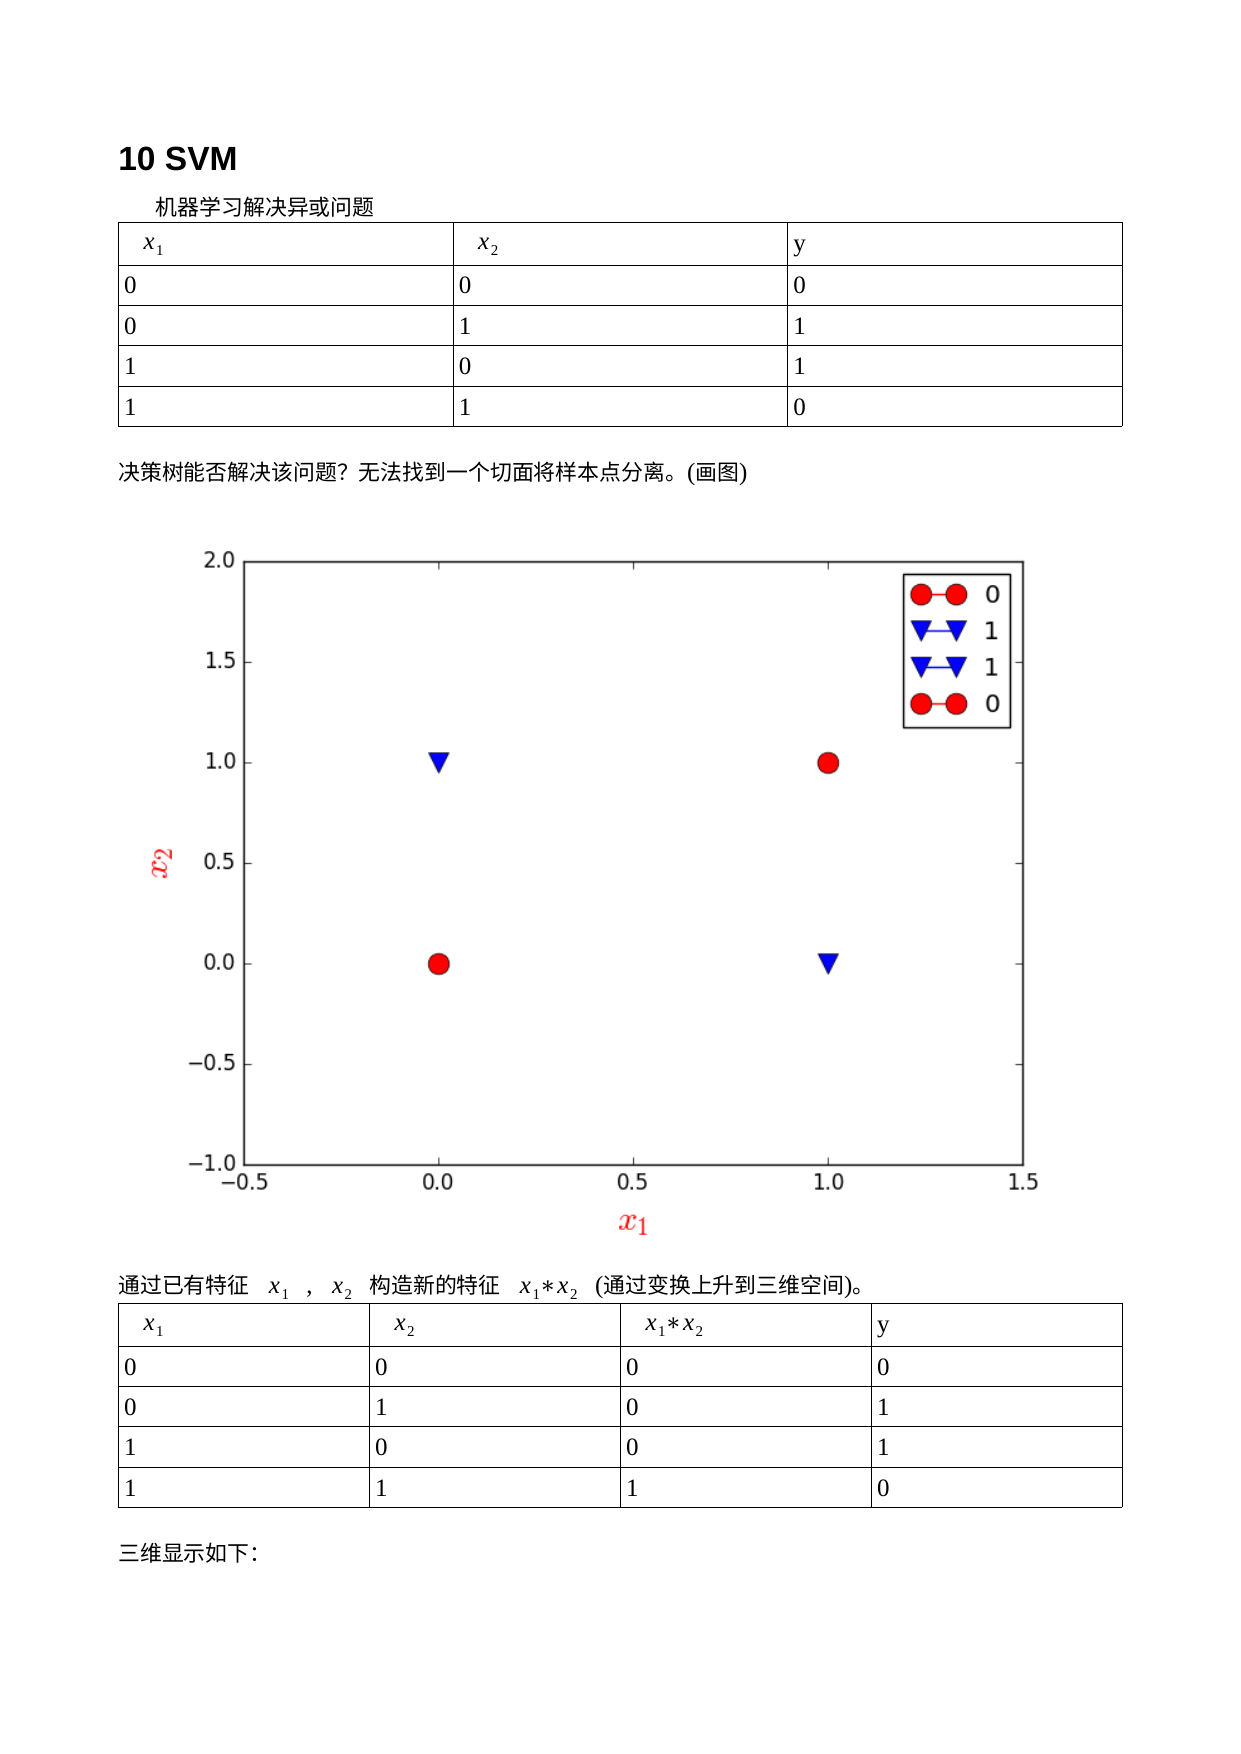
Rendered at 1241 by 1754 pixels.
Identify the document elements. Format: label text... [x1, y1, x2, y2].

table_cell 0 [119, 1347, 369, 1386]
text 机器学习解决异或问题 [118, 190, 1122, 222]
table_cell 0 [872, 1468, 1122, 1507]
table_cell 0 [119, 306, 453, 345]
table_cell 0 [454, 266, 787, 305]
table_cell 1 [119, 346, 453, 386]
table_cell 1 [119, 1468, 369, 1507]
table_cell 1 [872, 1427, 1122, 1467]
table_cell 1 [370, 1468, 620, 1507]
table_cell 0 [621, 1427, 871, 1467]
table_cell 0 [454, 346, 787, 386]
table_cell 1 [370, 1387, 620, 1426]
table_cell 0 [119, 1387, 369, 1426]
table_cell 0 [872, 1347, 1122, 1386]
subtitle 10 SVM [118, 139, 1122, 178]
table_cell 0 [370, 1347, 620, 1386]
table_cell 1 [119, 387, 453, 426]
table_header [370, 1304, 620, 1346]
table_header y [872, 1304, 1122, 1346]
table_cell 0 [788, 266, 1122, 305]
text 决策树能否解决该问题？无法找到一个切面将样本点分离。(画图) [118, 455, 1122, 486]
picture [118, 486, 1123, 1240]
table_cell 1 [454, 387, 787, 426]
table_cell 1 [788, 346, 1122, 386]
table_cell 1 [119, 1427, 369, 1467]
table_cell 0 [621, 1387, 871, 1426]
table_header [119, 223, 453, 265]
table_cell 1 [621, 1468, 871, 1507]
text 三维显示如下： [118, 1536, 1122, 1568]
table_header [621, 1304, 871, 1346]
table_cell 1 [872, 1387, 1122, 1426]
table_cell 0 [788, 387, 1122, 426]
table_cell 0 [119, 266, 453, 305]
table_header [454, 223, 787, 265]
table_cell 1 [788, 306, 1122, 345]
table_cell 0 [621, 1347, 871, 1386]
text 通过已有特征,构造新的特征(通过变换上升到三维空间)。 [118, 1268, 1122, 1303]
table_header y [788, 223, 1122, 265]
table_cell 0 [370, 1427, 620, 1467]
table_header [119, 1304, 369, 1346]
table_cell 1 [454, 306, 787, 345]
